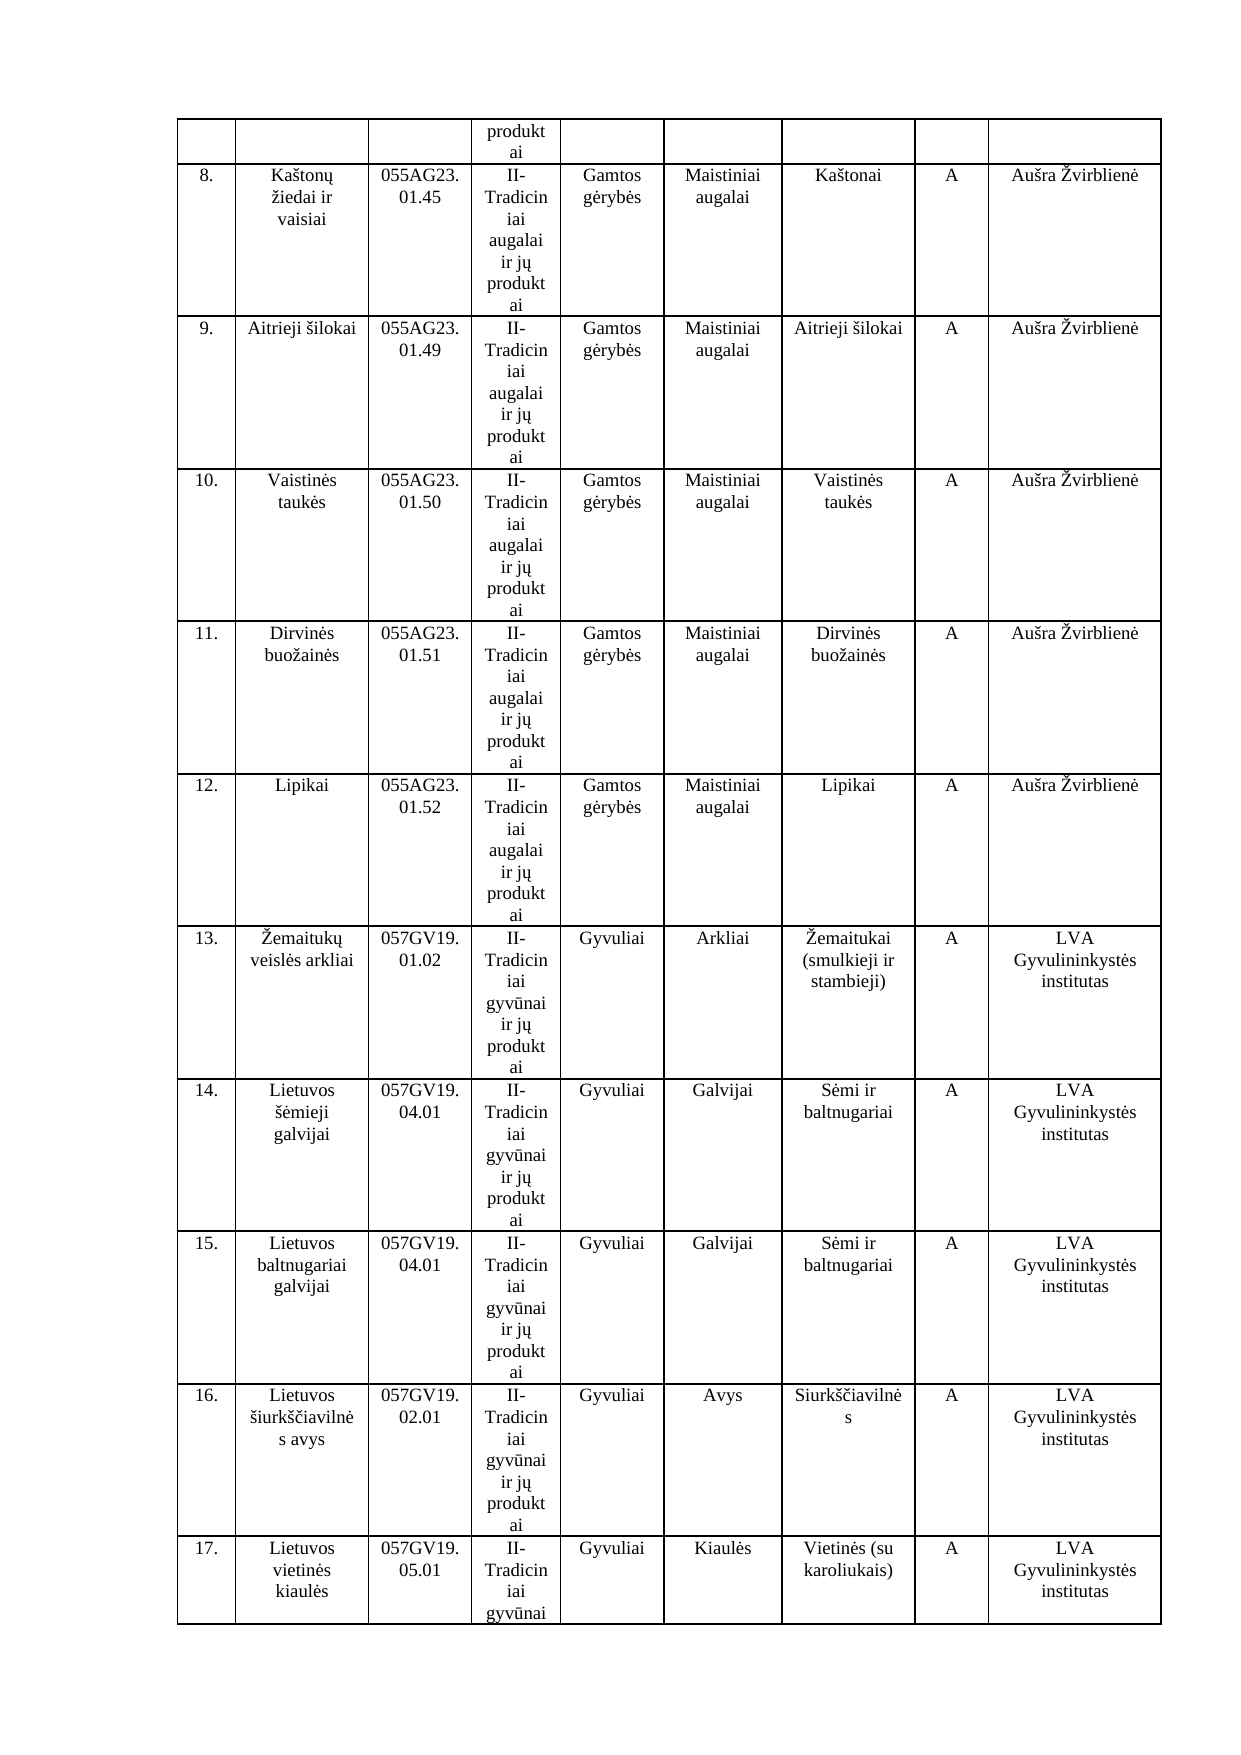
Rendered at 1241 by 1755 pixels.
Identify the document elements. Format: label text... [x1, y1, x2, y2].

table_cell A [916, 927, 988, 1078]
table_cell 057GV19.04.01 [369, 1232, 471, 1383]
table_cell A [916, 1232, 988, 1383]
table_cell Gamtos gėrybės [561, 317, 663, 468]
table_cell Aušra Žvirblienė [989, 622, 1160, 773]
table_cell Aušra Žvirblienė [989, 470, 1160, 620]
table_cell Lipikai [236, 775, 368, 925]
table_cell Gamtos gėrybės [561, 622, 663, 773]
table_cell Gamtos gėrybės [561, 470, 663, 620]
table_cell 055AG23.01.51 [369, 622, 471, 773]
table_cell Dirvinės buožainės [783, 622, 914, 773]
table_cell 12. [178, 775, 235, 925]
table_cell [561, 120, 663, 163]
table_cell Žemaitukų veislės arkliai [236, 927, 368, 1078]
table_cell Lipikai [783, 775, 914, 925]
table_cell Lietuvos šėmieji galvijai [236, 1080, 368, 1230]
table_cell [916, 120, 988, 163]
table_cell 10. [178, 470, 235, 620]
table_cell Žemaitukai (smulkieji ir stambieji) [783, 927, 914, 1078]
table_cell Galvijai [665, 1232, 781, 1383]
table_cell 8. [178, 165, 235, 315]
table_cell A [916, 317, 988, 468]
table_cell II-Tradiciniai augalai ir jų produktai [472, 775, 560, 925]
table_cell Vietinės (su karoliukais) [783, 1537, 914, 1623]
table_cell Aitrieji šilokai [783, 317, 914, 468]
table_cell Lietuvos baltnugariai galvijai [236, 1232, 368, 1383]
table_cell 13. [178, 927, 235, 1078]
table_cell II-Tradiciniai gyvūnai ir jų produktai [472, 1232, 560, 1383]
table_cell A [916, 470, 988, 620]
table_cell Maistiniai augalai [665, 622, 781, 773]
table_cell Maistiniai augalai [665, 317, 781, 468]
table_cell Gyvuliai [561, 927, 663, 1078]
table_cell Kiaulės [665, 1537, 781, 1623]
table_cell LVA Gyvulininkystės institutas [989, 1232, 1160, 1383]
table_cell Maistiniai augalai [665, 165, 781, 315]
table_cell II-Tradiciniai augalai ir jų produktai [472, 622, 560, 773]
table_cell LVA Gyvulininkystės institutas [989, 1080, 1160, 1230]
table_cell LVA Gyvulininkystės institutas [989, 927, 1160, 1078]
table_cell 055AG23.01.50 [369, 470, 471, 620]
table_cell [178, 120, 235, 163]
table_cell A [916, 622, 988, 773]
table_cell Kaštonų žiedai ir vaisiai [236, 165, 368, 315]
table_cell [369, 120, 471, 163]
table_cell Lietuvos šiurkščiavilnės avys [236, 1385, 368, 1535]
table_cell Gamtos gėrybės [561, 165, 663, 315]
table_cell [783, 120, 914, 163]
table_cell Aušra Žvirblienė [989, 165, 1160, 315]
table_cell Gamtos gėrybės [561, 775, 663, 925]
table_cell Gyvuliai [561, 1232, 663, 1383]
table_cell [989, 120, 1160, 163]
table_cell 15. [178, 1232, 235, 1383]
table_cell Arkliai [665, 927, 781, 1078]
table_cell [236, 120, 368, 163]
table_cell 057GV19.04.01 [369, 1080, 471, 1230]
table_cell A [916, 1537, 988, 1623]
table_cell Sėmi ir baltnugariai [783, 1080, 914, 1230]
table_cell 055AG23.01.45 [369, 165, 471, 315]
table_cell II-Tradiciniai augalai ir jų produktai [472, 317, 560, 468]
table_cell Maistiniai augalai [665, 775, 781, 925]
table_cell Galvijai [665, 1080, 781, 1230]
table_cell Vaistinės taukės [783, 470, 914, 620]
table_cell II-Tradiciniai gyvūnai ir jų produktai [472, 1385, 560, 1535]
table_cell Siurkščiavilnės [783, 1385, 914, 1535]
table_cell Aitrieji šilokai [236, 317, 368, 468]
table_cell 9. [178, 317, 235, 468]
table_cell Maistiniai augalai [665, 470, 781, 620]
table_cell II-Tradiciniai augalai ir jų produktai [472, 470, 560, 620]
table_cell Dirvinės buožainės [236, 622, 368, 773]
table_cell II-Tradiciniai gyvūnai [472, 1537, 560, 1623]
table_cell II-Tradiciniai gyvūnai ir jų produktai [472, 927, 560, 1078]
table_cell 055AG23.01.49 [369, 317, 471, 468]
table_cell LVA Gyvulininkystės institutas [989, 1385, 1160, 1535]
table_cell A [916, 775, 988, 925]
table_cell II-Tradiciniai augalai ir jų produktai [472, 165, 560, 315]
table_cell Aušra Žvirblienė [989, 775, 1160, 925]
table_cell 16. [178, 1385, 235, 1535]
table_cell produktai [472, 120, 560, 163]
table_cell Lietuvos vietinės kiaulės [236, 1537, 368, 1623]
table_cell Gyvuliai [561, 1385, 663, 1535]
table_cell 11. [178, 622, 235, 773]
table_cell A [916, 1385, 988, 1535]
table_cell 057GV19.01.02 [369, 927, 471, 1078]
table_cell Gyvuliai [561, 1537, 663, 1623]
table_cell 057GV19.05.01 [369, 1537, 471, 1623]
table_cell [665, 120, 781, 163]
table_cell Avys [665, 1385, 781, 1535]
table_cell 055AG23.01.52 [369, 775, 471, 925]
table_cell II-Tradiciniai gyvūnai ir jų produktai [472, 1080, 560, 1230]
table_cell 057GV19.02.01 [369, 1385, 471, 1535]
table_cell A [916, 165, 988, 315]
table_cell Aušra Žvirblienė [989, 317, 1160, 468]
table_cell Vaistinės taukės [236, 470, 368, 620]
table_cell A [916, 1080, 988, 1230]
table_cell 17. [178, 1537, 235, 1623]
table_cell Sėmi ir baltnugariai [783, 1232, 914, 1383]
table_cell Kaštonai [783, 165, 914, 315]
table_cell Gyvuliai [561, 1080, 663, 1230]
table_cell 14. [178, 1080, 235, 1230]
table_cell LVA Gyvulininkystės institutas [989, 1537, 1160, 1623]
